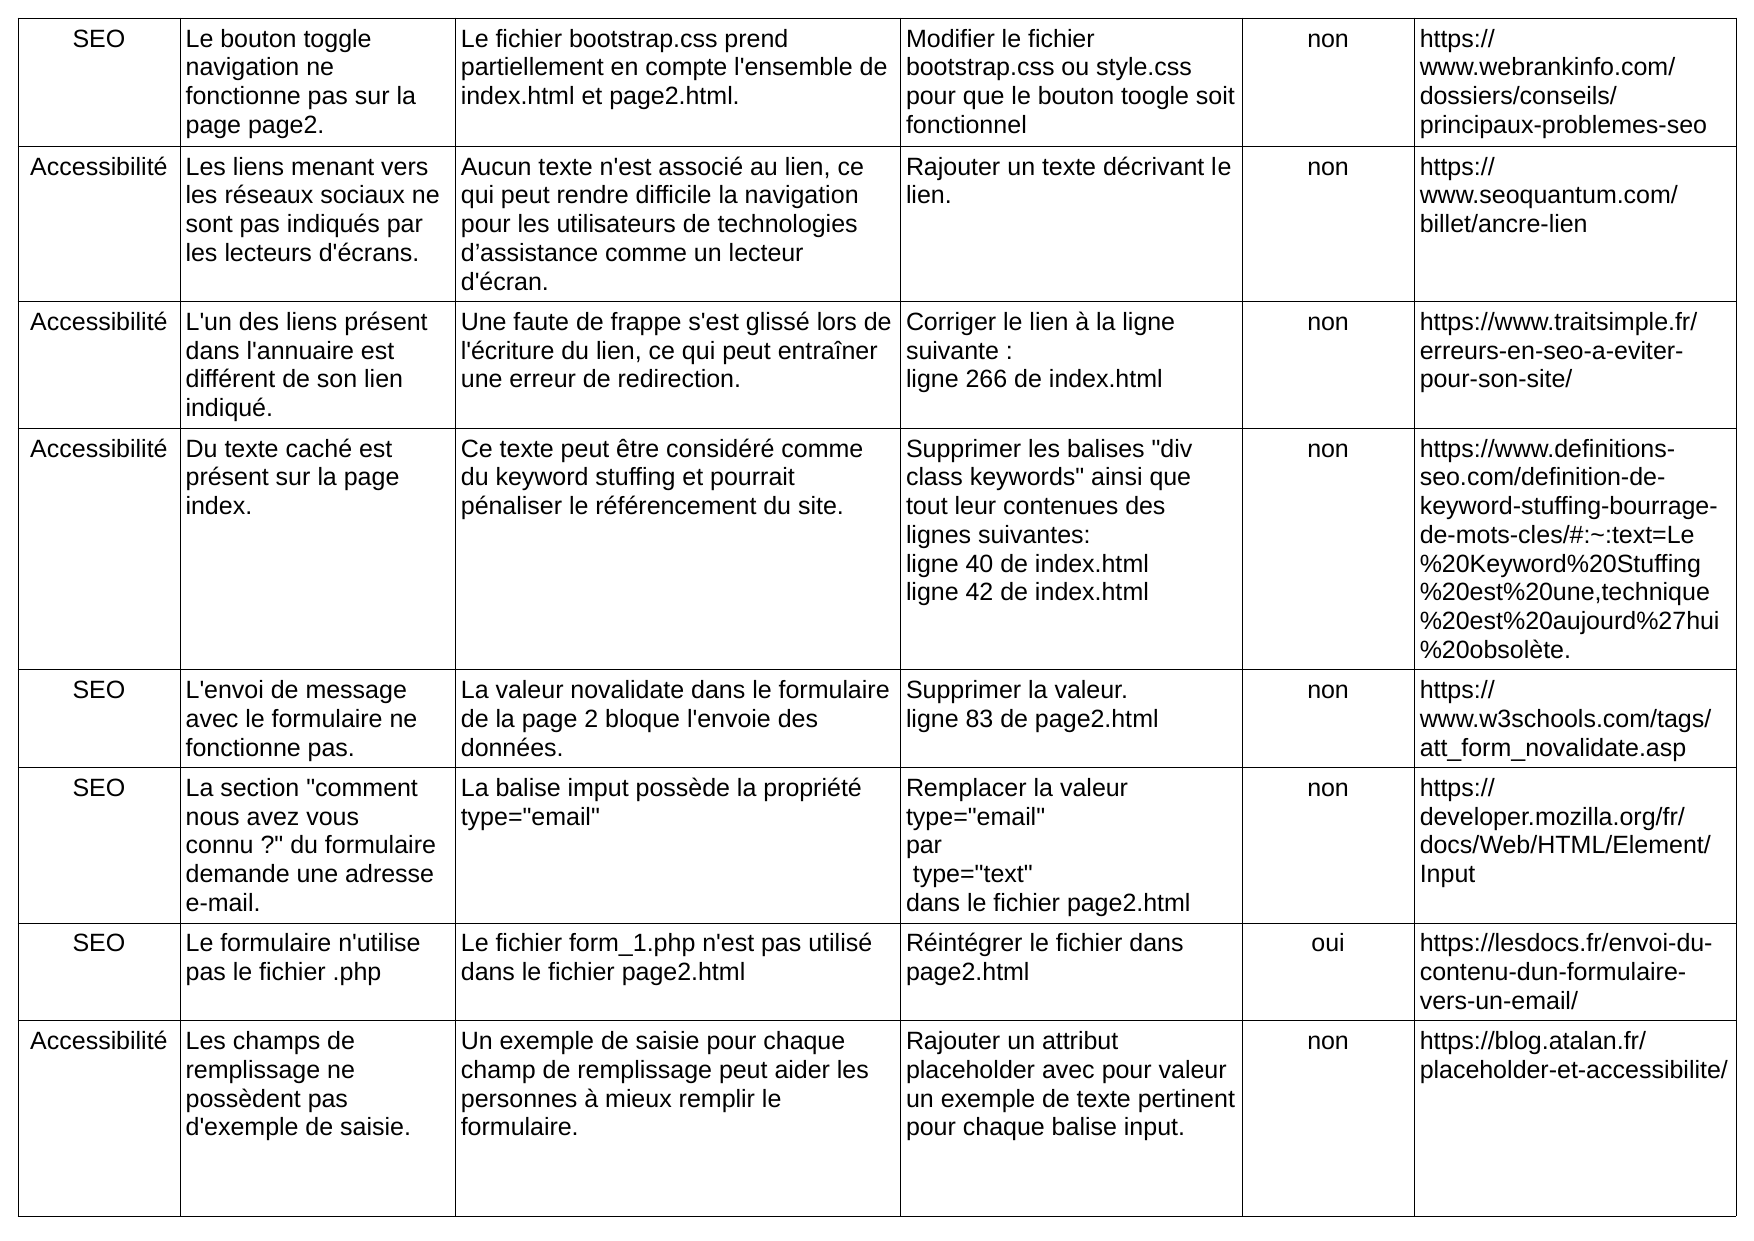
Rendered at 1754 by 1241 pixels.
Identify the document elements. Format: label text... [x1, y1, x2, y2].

table_cell non [1243, 147, 1414, 301]
table_cell Rajouter un attribut placeholder avec pour valeur un exemple de texte pertinent pour chaque balise input. [901, 1021, 1242, 1216]
table_cell non [1243, 19, 1414, 146]
table_cell non [1243, 1021, 1414, 1216]
table_cell Supprimer la valeur. ligne 83 de page2.html [901, 670, 1242, 767]
table_cell Ce texte peut être considéré comme du keyword stuffing et pourrait pénaliser le référencement du site. [456, 429, 900, 669]
table_cell https://www.webrankinfo.com/dossiers/conseils/principaux-problemes-seo [1415, 19, 1736, 146]
table_cell Corriger le lien à la ligne suivante : ligne 266 de index.html [901, 302, 1242, 428]
table_cell https://www.w3schools.com/tags/att_form_novalidate.asp [1415, 670, 1736, 767]
table_cell Une faute de frappe s'est glissé lors de l'écriture du lien, ce qui peut entraîner une erreur de redirection. [456, 302, 900, 428]
table_cell La valeur novalidate dans le formulaire de la page 2 bloque l'envoie des données. [456, 670, 900, 767]
table_cell Le bouton toggle navigation ne fonctionne pas sur la page page2. [181, 19, 455, 146]
table_cell L'envoi de message avec le formulaire ne fonctionne pas. [181, 670, 455, 767]
table_cell https://blog.atalan.fr/placeholder-et-accessibilite/ [1415, 1021, 1736, 1216]
table_cell L'un des liens présent dans l'annuaire est différent de son lien indiqué. [181, 302, 455, 428]
table_cell Accessibilité [19, 1021, 180, 1216]
table_cell Accessibilité [19, 429, 180, 669]
table_cell SEO [19, 768, 180, 922]
table_cell Réintégrer le fichier dans page2.html [901, 924, 1242, 1020]
table_cell La section "comment nous avez vous connu ?" du formulaire demande une adresse e-mail. [181, 768, 455, 922]
table_cell SEO [19, 670, 180, 767]
table_cell https://developer.mozilla.org/fr/docs/Web/HTML/Element/Input [1415, 768, 1736, 922]
table_cell SEO [19, 19, 180, 146]
table_cell oui [1243, 924, 1414, 1020]
table_cell non [1243, 302, 1414, 428]
table_cell Le fichier form_1.php n'est pas utilisé dans le fichier page2.html [456, 924, 900, 1020]
table_cell Le formulaire n'utilise pas le fichier .php [181, 924, 455, 1020]
table_cell Le fichier bootstrap.css prend partiellement en compte l'ensemble de index.html et page2.html. [456, 19, 900, 146]
table_cell Accessibilité [19, 302, 180, 428]
table_cell Supprimer les balises "div class keywords" ainsi que tout leur contenues des lignes suivantes: ligne 40 de index.html ligne 42 de index.html [901, 429, 1242, 669]
table_cell Rajouter un texte décrivant le lien. [901, 147, 1242, 301]
table_cell https://www.definitions-seo.com/definition-de-keyword-stuffing-bourrage-de-mots-cles/#:~:text=Le%20Keyword%20Stuffing%20est%20une,technique%20est%20aujourd%27hui%20obsolète. [1415, 429, 1736, 669]
table_cell non [1243, 429, 1414, 669]
table_cell Aucun texte n'est associé au lien, ce qui peut rendre difficile la navigation pour les utilisateurs de technologies d’assistance comme un lecteur d'écran. [456, 147, 900, 301]
table_cell Les champs de remplissage ne possèdent pas d'exemple de saisie. [181, 1021, 455, 1216]
table_cell SEO [19, 924, 180, 1020]
table_cell Les liens menant vers les réseaux sociaux ne sont pas indiqués par les lecteurs d'écrans. [181, 147, 455, 301]
table_cell https://www.traitsimple.fr/erreurs-en-seo-a-eviter-pour-son-site/ [1415, 302, 1736, 428]
table_cell Modifier le fichier bootstrap.css ou style.css pour que le bouton toogle soit fonctionnel [901, 19, 1242, 146]
table_cell https://www.seoquantum.com/billet/ancre-lien [1415, 147, 1736, 301]
table_cell Du texte caché est présent sur la page index. [181, 429, 455, 669]
table_cell non [1243, 670, 1414, 767]
table_cell https://lesdocs.fr/envoi-du-contenu-dun-formulaire-vers-un-email/ [1415, 924, 1736, 1020]
table_cell Un exemple de saisie pour chaque champ de remplissage peut aider les personnes à mieux remplir le formulaire. [456, 1021, 900, 1216]
table_cell Accessibilité [19, 147, 180, 301]
table_cell La balise imput possède la propriété type="email" [456, 768, 900, 922]
table_cell Remplacer la valeur type="email" par type="text" dans le fichier page2.html [901, 768, 1242, 922]
table_cell non [1243, 768, 1414, 922]
